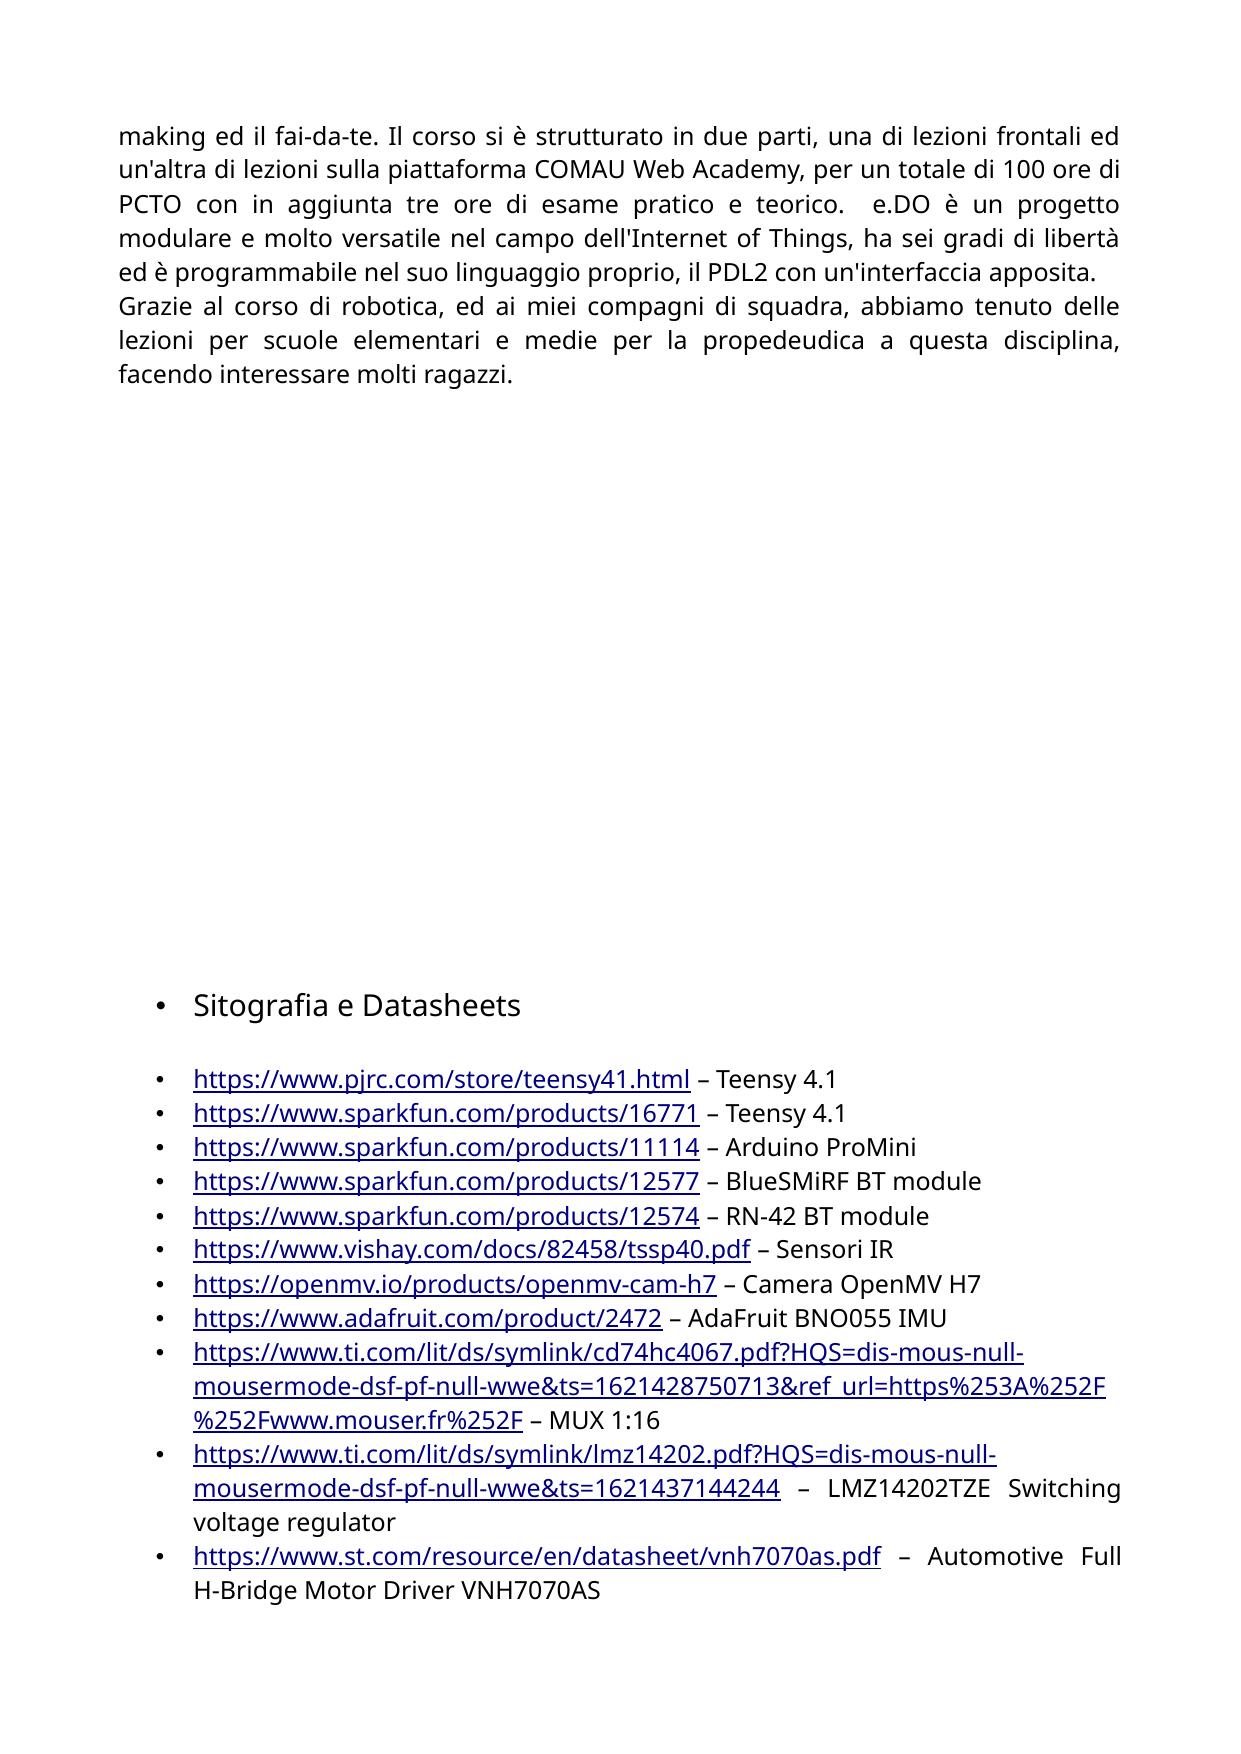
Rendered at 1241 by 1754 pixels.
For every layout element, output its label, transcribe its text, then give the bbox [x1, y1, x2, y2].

list https://www.pjrc.com/store/teensy41.html – Teensy 4.1 [156, 1062, 1122, 1096]
list https://www.sparkfun.com/products/12577 – BlueSMiRF BT module [156, 1164, 1122, 1198]
list https://www.sparkfun.com/products/12574 – RN-42 BT module [156, 1198, 1122, 1232]
list https://www.st.com/resource/en/datasheet/vnh7070as.pdf – Automotive Full H-Bridge Motor Driver VNH7070AS [156, 1539, 1122, 1607]
text Grazie al corso di robotica, ed ai miei compagni di squadra, abbiamo tenuto delle lezioni per scuole elementari e medie per la propedeudica a questa disciplina, facendo interessare molti ragazzi. [118, 288, 1122, 391]
list https://www.adafruit.com/product/2472 – AdaFruit BNO055 IMU [156, 1300, 1122, 1334]
list Sitografia e Datasheets [156, 984, 1122, 1025]
text making ed il fai-da-te. Il corso si è strutturato in due parti, una di lezioni frontali ed un'altra di lezioni sulla piattaforma COMAU Web Academy, per un totale di 100 ore di PCTO con in aggiunta tre ore di esame pratico e teorico. e.DO è un progetto modulare e molto versatile nel campo dell'Internet of Things, ha sei gradi di libertà ed è programmabile nel suo linguaggio proprio, il PDL2 con un'interfaccia apposita. [118, 118, 1122, 288]
list https://openmv.io/products/openmv-cam-h7 – Camera OpenMV H7 [156, 1266, 1122, 1300]
list https://www.ti.com/lit/ds/symlink/lmz14202.pdf?HQS=dis-mous-null-mousermode-dsf-pf-null-wwe&ts=1621437144244 – LMZ14202TZE Switching voltage regulator [156, 1437, 1122, 1539]
list https://www.ti.com/lit/ds/symlink/cd74hc4067.pdf?HQS=dis-mous-null-mousermode-dsf-pf-null-wwe&ts=1621428750713&ref_url=https%253A%252F%252Fwww.mouser.fr%252F – MUX 1:16 [156, 1334, 1122, 1437]
list https://www.vishay.com/docs/82458/tssp40.pdf – Sensori IR [156, 1232, 1122, 1266]
list https://www.sparkfun.com/products/16771 – Teensy 4.1 [156, 1096, 1122, 1130]
list https://www.sparkfun.com/products/11114 – Arduino ProMini [156, 1130, 1122, 1164]
